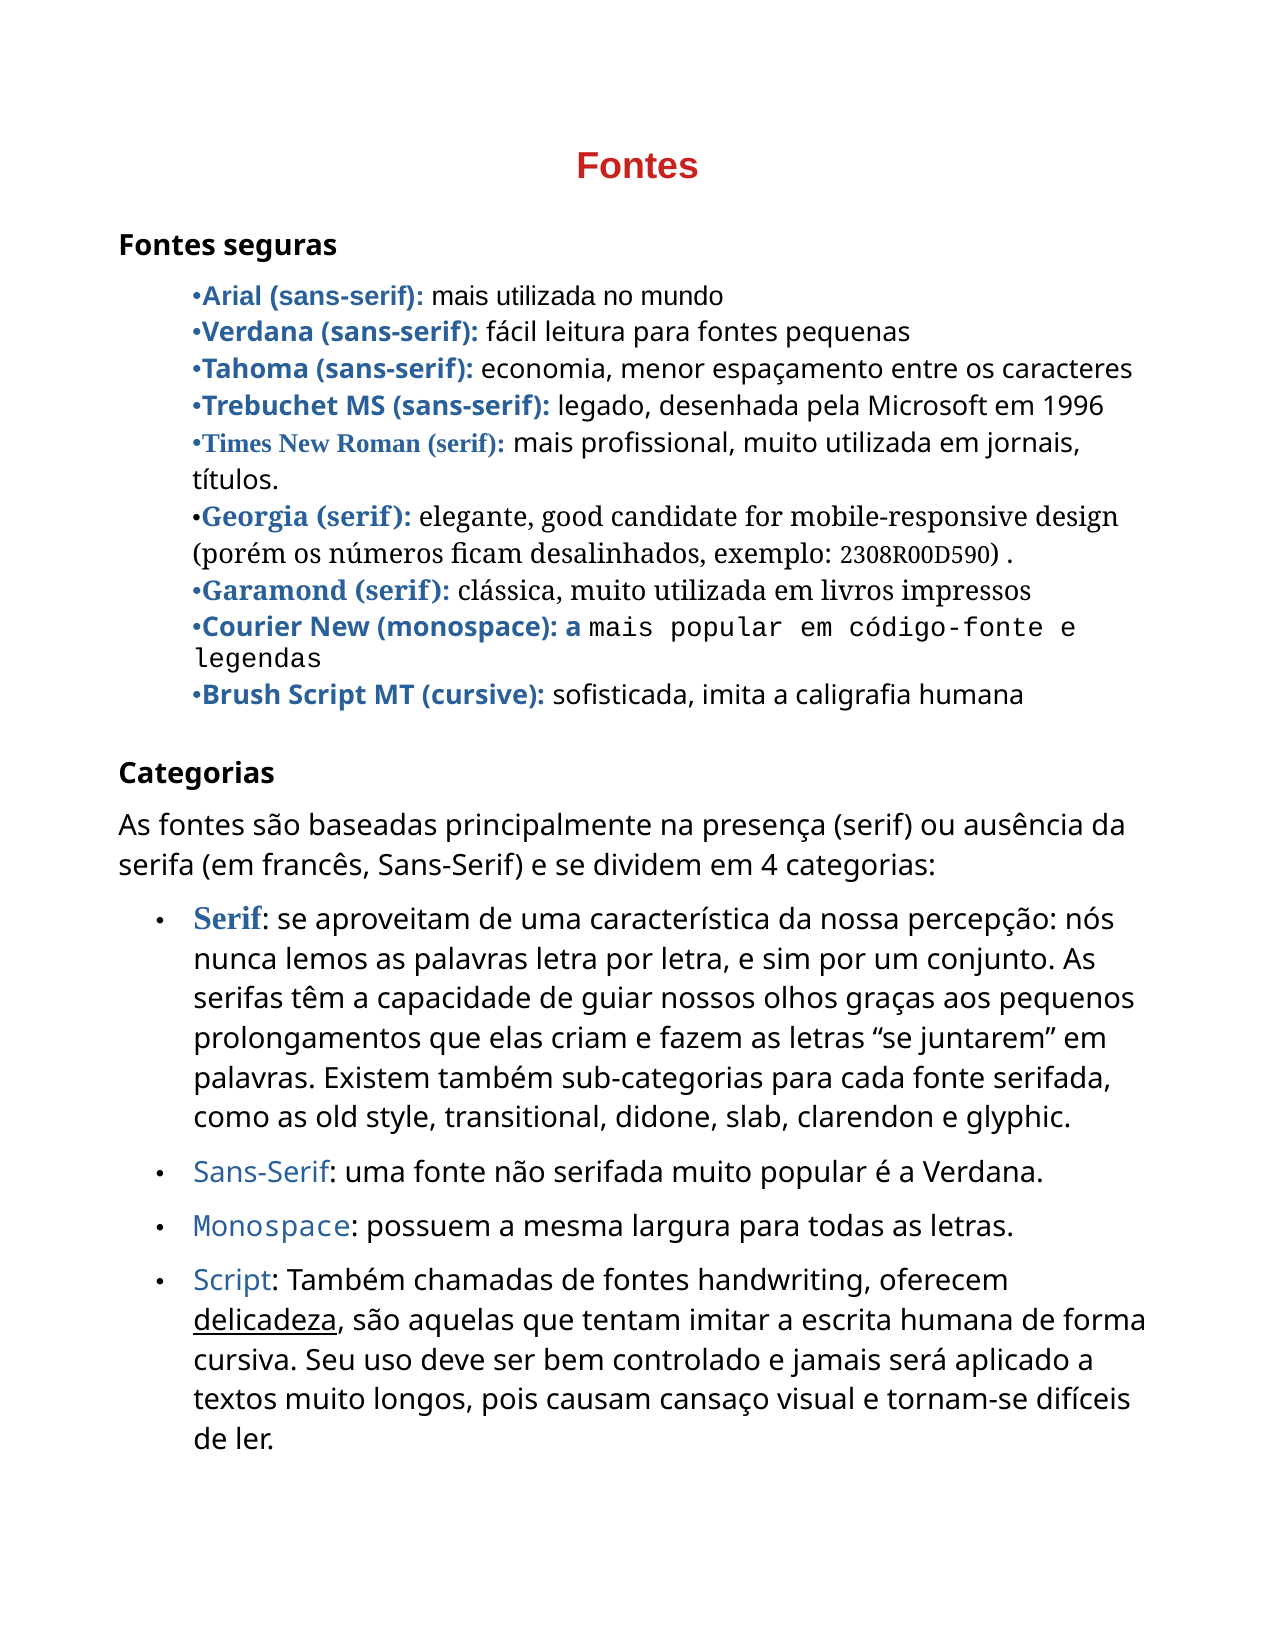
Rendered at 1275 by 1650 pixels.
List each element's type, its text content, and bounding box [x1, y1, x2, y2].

list Garamond (serif): clássica, muito utilizada em livros impressos [118, 571, 1157, 608]
list Sans-Serif: uma fonte não serifada muito popular é a Verdana. [156, 1151, 1157, 1191]
list Monospace: possuem a mesma largura para todas as letras. [156, 1205, 1157, 1245]
list Script: Também chamadas de fontes handwriting, oferecem delicadeza, são aquelas que tentam imitar a escrita humana de forma cursiva. Seu uso deve ser bem controlado e jamais será aplicado a textos muito longos, pois causam cansaço visual e tornam-se difíceis de ler. [156, 1259, 1157, 1458]
subtitle Categorias [118, 752, 1157, 792]
list Brush Script MT (cursive): sofisticada, imita a caligrafia humana [118, 676, 1157, 712]
list Tahoma (sans-serif): economia, menor espaçamento entre os caracteres [118, 350, 1192, 387]
list Arial (sans-serif): mais utilizada no mundo [118, 276, 1157, 313]
text As fontes são baseadas principalmente na presença (serif) ou ausência da serifa (em francês, Sans-Serif) e se dividem em 4 categorias: [118, 804, 1157, 884]
list Trebuchet MS (sans-serif): legado, desenhada pela Microsoft em 1996 [118, 387, 1157, 423]
list Serif: se aproveitam de uma característica da nossa percepção: nós nunca lemos as palavras letra por letra, e sim por um conjunto. As serifas têm a capacidade de guiar nossos olhos graças aos pequenos prolongamentos que elas criam e fazem as letras “se juntarem” em palavras. Existem também sub-categorias para cada fonte serifada, como as old style, transitional, didone, slab, clarendon e glyphic. [156, 898, 1157, 1136]
list Times New Roman (serif): mais profissional, muito utilizada em jornais, títulos. [118, 423, 1157, 497]
subtitle Fontes seguras [118, 224, 1157, 263]
subtitle Fontes [118, 143, 1157, 186]
list Verdana (sans-serif): fácil leitura para fontes pequenas [118, 313, 1157, 350]
list Georgia (serif): elegante, good candidate for mobile-responsive design (porém os números ficam desalinhados, exemplo: 2308R00D590) . [118, 497, 1157, 571]
list Courier New (monospace): a mais popular em código-fonte e legendas [118, 608, 1157, 676]
